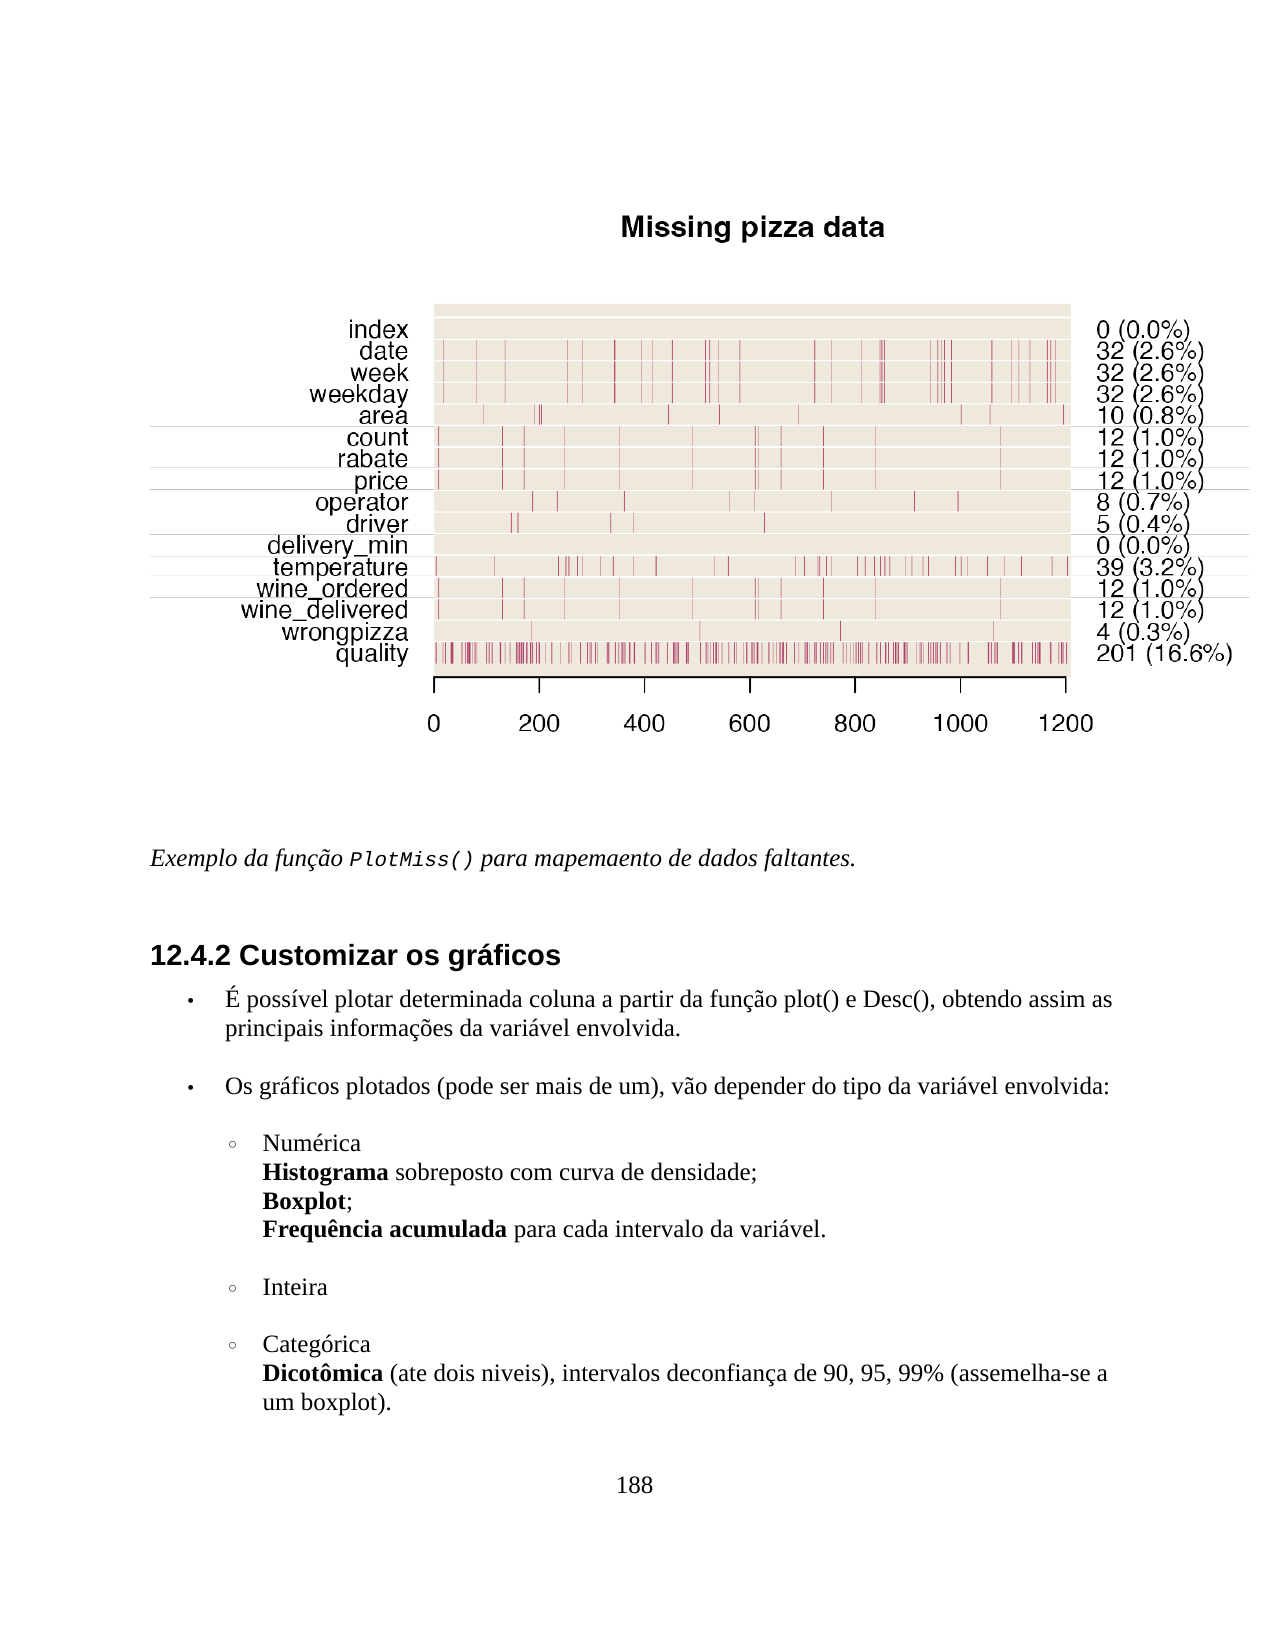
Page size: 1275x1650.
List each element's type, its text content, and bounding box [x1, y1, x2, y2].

subtitle 12.4.2 Customizar os gráficos [150, 938, 1125, 972]
list Numérica Histograma sobreposto com curva de densidade; Boxplot; Frequência acumulada para cada intervalo da variável. [225, 1128, 1125, 1272]
list Os gráficos plotados (pode ser mais de um), vão depender do tipo da variável envolvida: [187, 1071, 1125, 1128]
list Categórica Dicotômica (ate dois niveis), intervalos deconfiança de 90, 95, 99% (assemelha-se a um boxplot). [225, 1329, 1125, 1416]
list É possível plotar determinada coluna a partir da função plot() e Desc(), obtendo assim as principais informações da variável envolvida. [187, 984, 1125, 1071]
picture [150, 150, 1250, 831]
list Inteira [225, 1272, 1125, 1329]
text Exemplo da função PlotMiss() para mapemaento de dados faltantes. [150, 843, 1125, 872]
